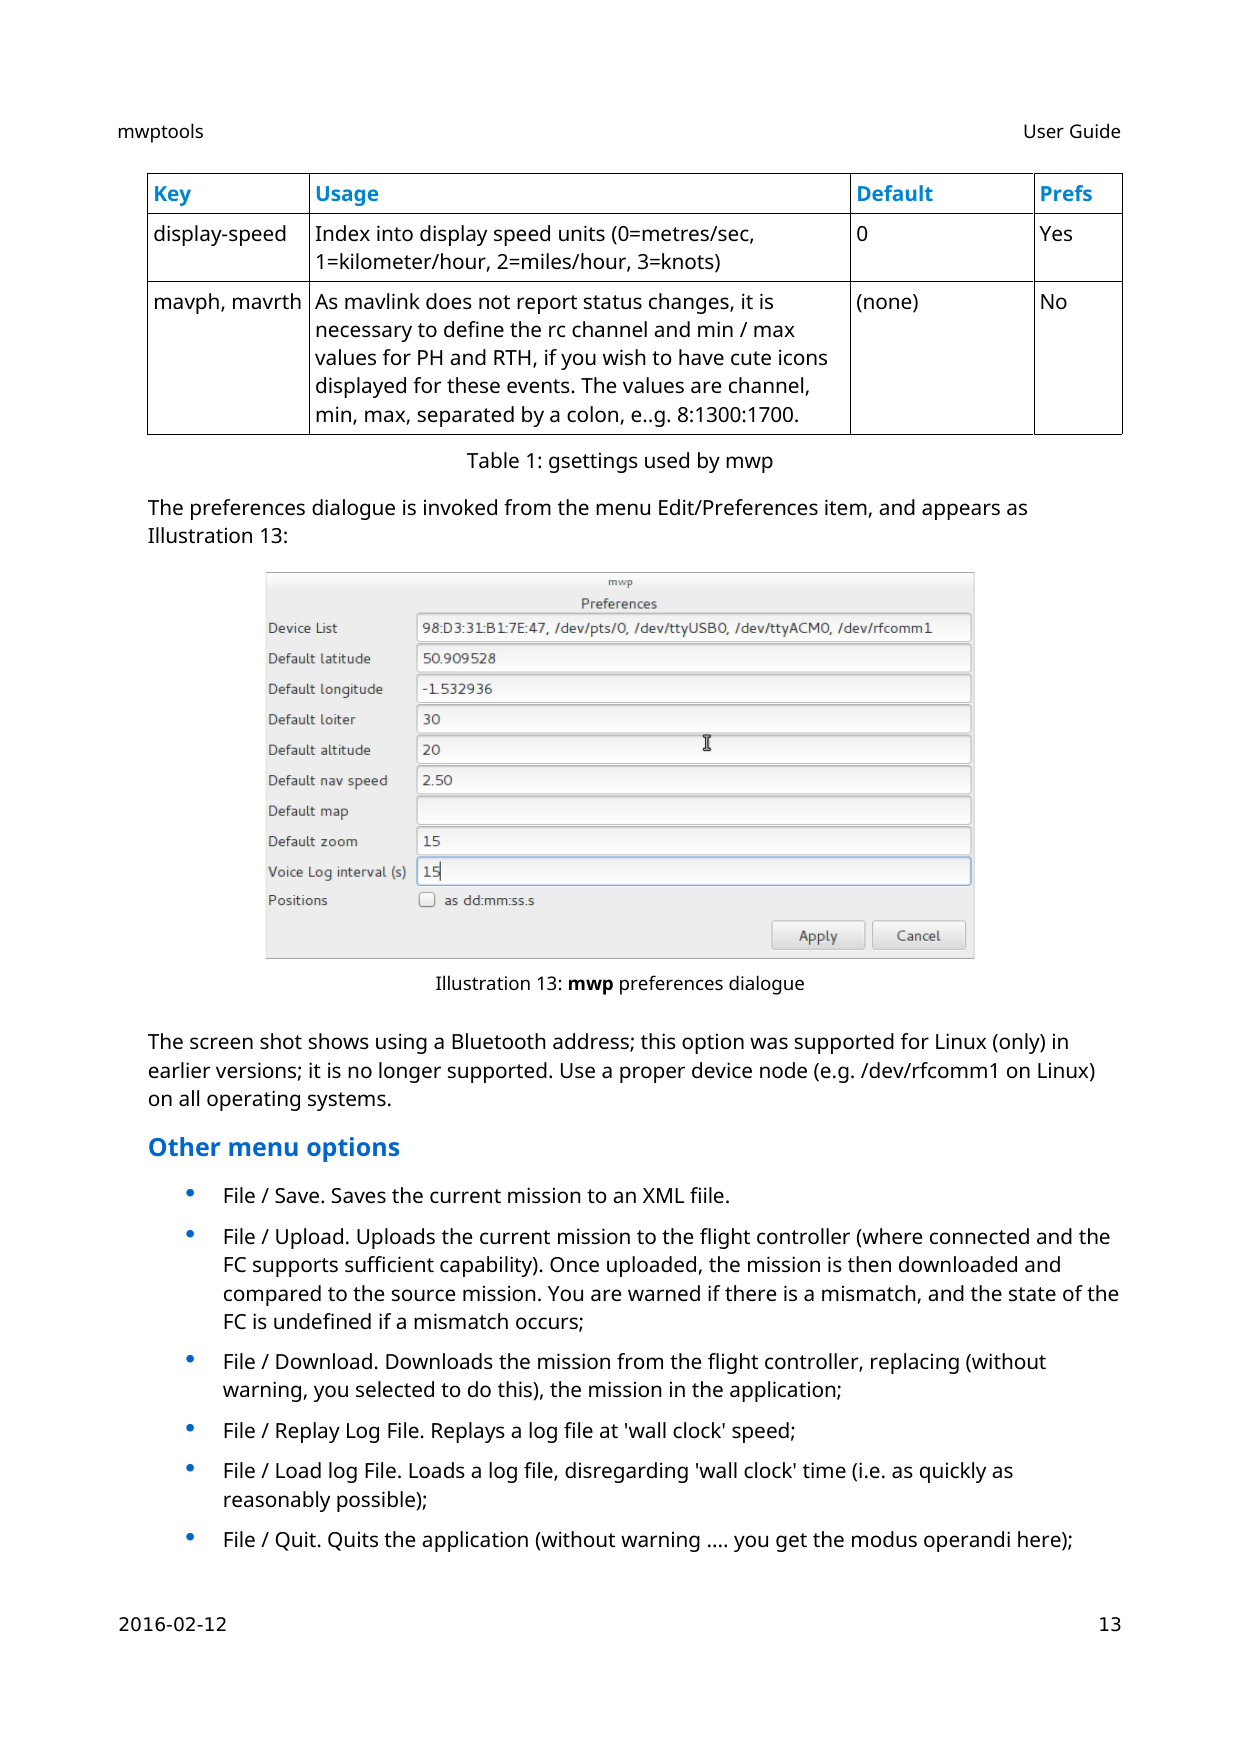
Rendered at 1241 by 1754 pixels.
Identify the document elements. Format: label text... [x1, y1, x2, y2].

table_header Default [851, 174, 1033, 213]
text Illustration 13: mwp preferences dialogue [244, 959, 996, 996]
subtitle Other menu options [148, 1130, 1122, 1164]
list File / Upload. Uploads the current mission to the flight controller (where connected and the FC supports sufficient capability). Once uploaded, the mission is then downloaded and compared to the source mission. You are warned if there is a mismatch, and the state of the FC is undefined if a mismatch occurs; [185, 1222, 1122, 1335]
text Table 1: gsettings used by mwp [118, 446, 1122, 474]
table_cell Yes [1035, 214, 1122, 281]
text The preferences dialogue is invoked from the menu Edit/Preferences item, and appears as Illustration 13: [148, 493, 1122, 549]
table_cell mavph, mavrth [148, 282, 309, 434]
table_cell As mavlink does not report status changes, it is necessary to define the rc channel and min / max values for PH and RTH, if you wish to have cute icons displayed for these events. The values are channel, min, max, separated by a colon, e..g. 8:1300:1700. [310, 282, 850, 434]
table_header Key [148, 174, 309, 213]
table_cell 0 [851, 214, 1033, 281]
list File / Save. Saves the current mission to an XML fiile. [185, 1182, 1122, 1210]
table_cell Index into display speed units (0=metres/sec, 1=kilometer/hour, 2=miles/hour, 3=knots) [310, 214, 850, 281]
text The screen shot shows using a Bluetooth address; this option was supported for Linux (only) in earlier versions; it is no longer supported. Use a proper device node (e.g. /dev/rfcomm1 on Linux) on all operating systems. [148, 1027, 1122, 1112]
table_header Prefs [1035, 174, 1122, 213]
list File / Load log File. Loads a log file, disregarding 'wall clock' time (i.e. as quickly as reasonably possible); [185, 1456, 1122, 1513]
list File / Download. Downloads the mission from the flight controller, replacing (without warning, you selected to do this), the mission in the application; [185, 1347, 1122, 1404]
table_cell No [1035, 282, 1122, 434]
table_cell (none) [851, 282, 1033, 434]
list File / Quit. Quits the application (without warning .... you get the modus operandi here); [185, 1525, 1122, 1553]
picture [265, 572, 975, 959]
table_header Usage [310, 174, 850, 213]
table_cell display-speed [148, 214, 309, 281]
list File / Replay Log File. Replays a log file at 'wall clock' speed; [185, 1416, 1122, 1444]
